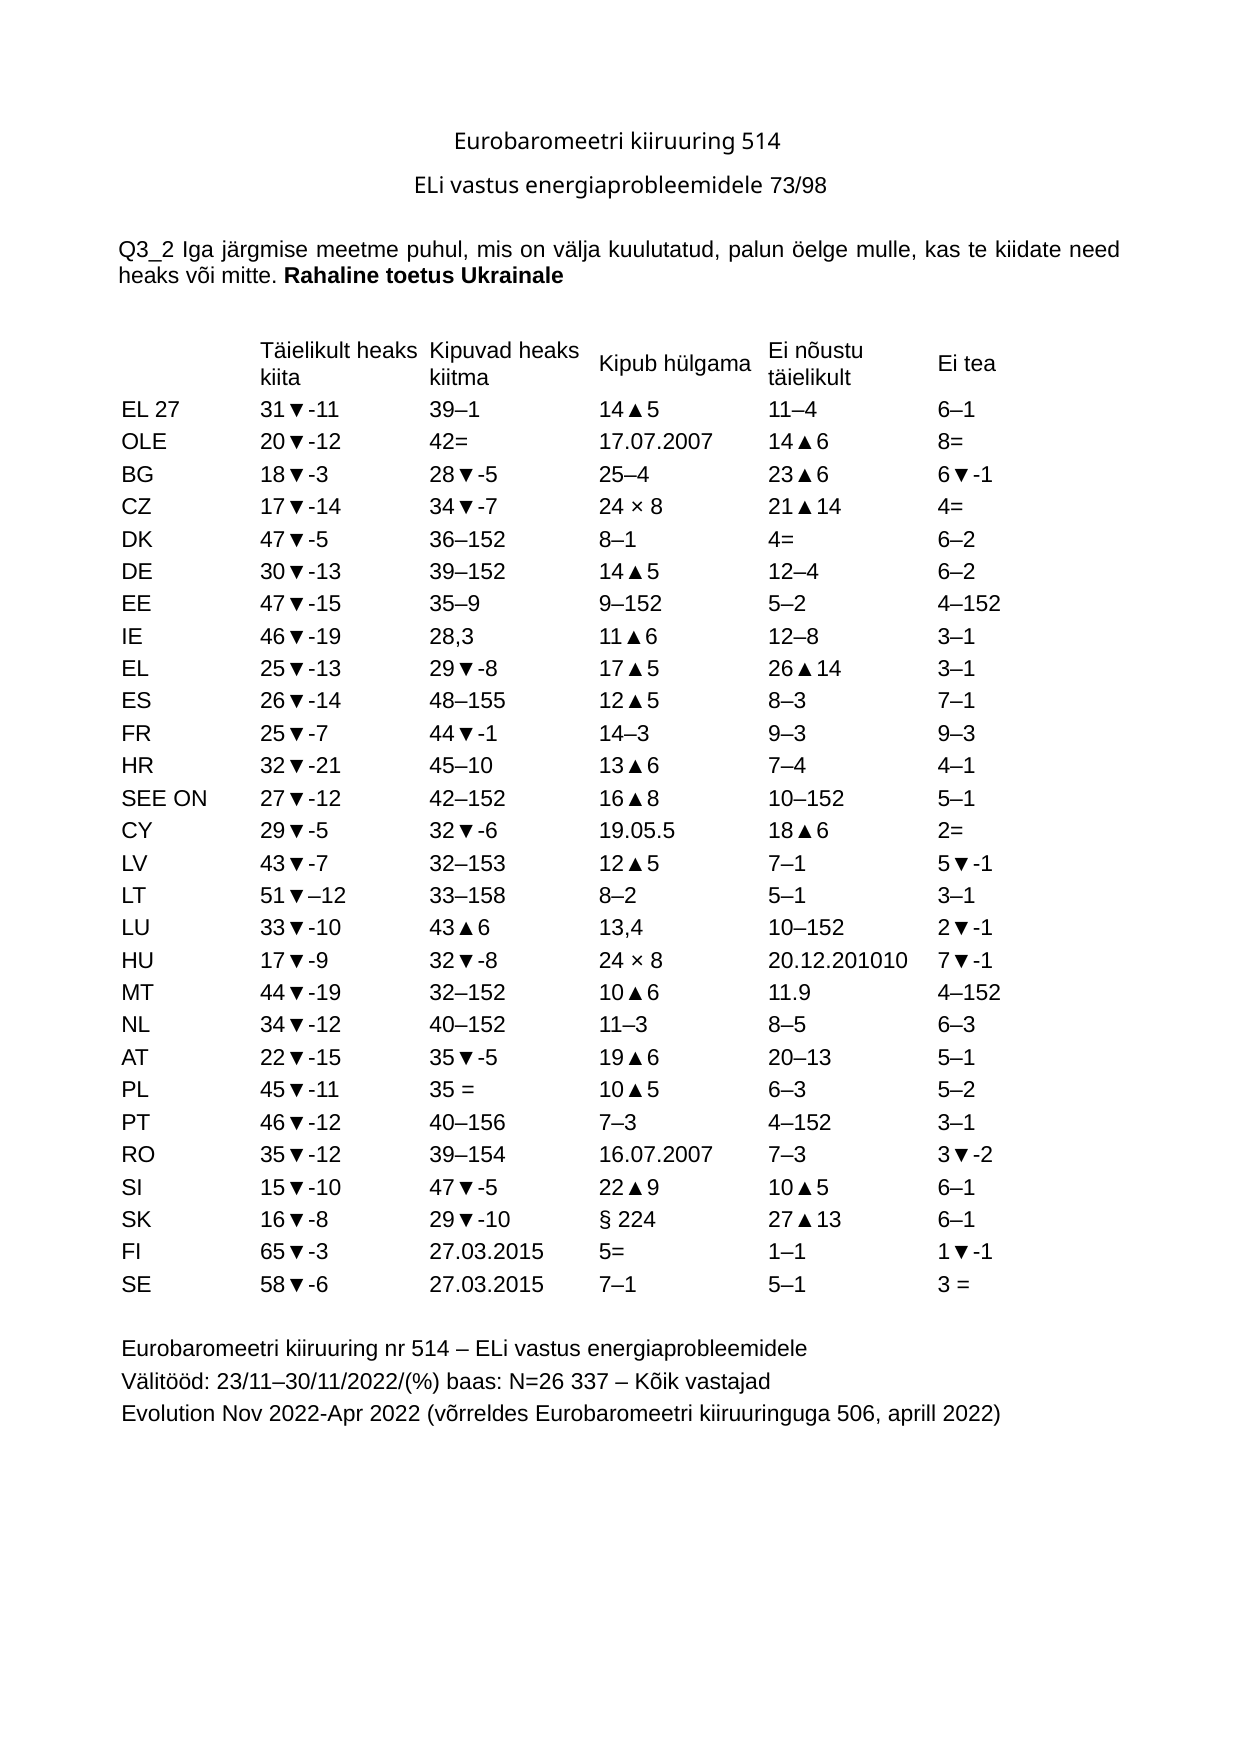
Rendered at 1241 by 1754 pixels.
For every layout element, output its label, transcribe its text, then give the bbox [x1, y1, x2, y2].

table_cell 12▲5 [596, 846, 765, 879]
table_cell DE [118, 555, 257, 587]
table_cell CZ [118, 490, 257, 522]
table_cell 19.05.5 [596, 814, 765, 846]
table_cell 14▲6 [765, 425, 934, 458]
table_cell EE [118, 587, 257, 620]
table_cell 5–1 [765, 879, 934, 911]
table_cell CY [118, 814, 257, 846]
table_cell 27.03.2015 [426, 1268, 596, 1300]
table_cell 22▲9 [596, 1170, 765, 1203]
table_cell 20▼-12 [257, 425, 426, 458]
table_cell 39–154 [426, 1138, 596, 1170]
table_cell 40–152 [426, 1009, 596, 1041]
table_header Ei tea [934, 334, 1104, 393]
table_cell 58▼-6 [257, 1268, 426, 1300]
table_cell EL [118, 652, 257, 684]
table_cell 22▼-15 [257, 1041, 426, 1073]
table_cell 35–9 [426, 587, 596, 620]
table_cell 51▼–12 [257, 879, 426, 911]
table_cell EL 27 [118, 393, 257, 425]
table_cell 2▼-1 [934, 911, 1104, 944]
table_cell 11.9 [765, 976, 934, 1008]
table_cell 18▲6 [765, 814, 934, 846]
table_cell 12–8 [765, 620, 934, 652]
table_cell 9–3 [934, 717, 1104, 749]
table_cell 5–1 [765, 1268, 934, 1300]
table_cell 2= [934, 814, 1104, 846]
table_cell SK [118, 1203, 257, 1235]
table_cell LT [118, 879, 257, 911]
table_cell 29▼-8 [426, 652, 596, 684]
table_cell 10–152 [765, 911, 934, 944]
table_cell LU [118, 911, 257, 944]
table_cell 5= [596, 1235, 765, 1268]
table_cell 6–1 [934, 393, 1104, 425]
table_cell 25▼-7 [257, 717, 426, 749]
table_cell 5▼-1 [934, 846, 1104, 879]
table_cell 45–10 [426, 749, 596, 782]
table_cell 8–1 [596, 523, 765, 555]
table_cell 15▼-10 [257, 1170, 426, 1203]
table_cell 7▼-1 [934, 944, 1104, 976]
table_cell 17.07.2007 [596, 425, 765, 458]
table_cell [426, 1300, 596, 1332]
table_cell 32▼-6 [426, 814, 596, 846]
table_cell 3 = [934, 1268, 1104, 1300]
text Q3_2 Iga järgmise meetme puhul, mis on välja kuulutatud, palun öelge mulle, kas te kiidate need heaks või mitte. Rahaline toetus Ukrainale [118, 236, 1122, 289]
table_cell SI [118, 1170, 257, 1203]
table_cell 27▲13 [765, 1203, 934, 1235]
table_cell 30▼-13 [257, 555, 426, 587]
table_cell SE [118, 1268, 257, 1300]
table_cell RO [118, 1138, 257, 1170]
table_cell 12–4 [765, 555, 934, 587]
table_cell [765, 1300, 934, 1332]
table_cell 4–1 [934, 749, 1104, 782]
table_cell 20–13 [765, 1041, 934, 1073]
table_cell 35 = [426, 1073, 596, 1106]
table_cell 42= [426, 425, 596, 458]
table_cell BG [118, 458, 257, 490]
table_cell 4= [934, 490, 1104, 522]
table_cell 6–3 [765, 1073, 934, 1106]
table_cell 65▼-3 [257, 1235, 426, 1268]
table_cell 14▲5 [596, 393, 765, 425]
table_cell 4= [765, 523, 934, 555]
table_cell 7–1 [765, 846, 934, 879]
table_cell 1–1 [765, 1235, 934, 1268]
table_cell 33–158 [426, 879, 596, 911]
table_cell 7–3 [596, 1106, 765, 1138]
table_cell 7–1 [596, 1268, 765, 1300]
table_cell 6–2 [934, 555, 1104, 587]
table_cell 25▼-13 [257, 652, 426, 684]
table_cell 27.03.2015 [426, 1235, 596, 1268]
table_cell 14▲5 [596, 555, 765, 587]
table_cell DK [118, 523, 257, 555]
table_cell 32–153 [426, 846, 596, 879]
table_cell PL [118, 1073, 257, 1106]
table_cell 6–1 [934, 1170, 1104, 1203]
table_cell 6▼-1 [934, 458, 1104, 490]
table_cell 43▲6 [426, 911, 596, 944]
table_cell 1▼-1 [934, 1235, 1104, 1268]
table_cell SEE ON [118, 782, 257, 814]
table_cell 47▼-5 [426, 1170, 596, 1203]
table_cell OLE [118, 425, 257, 458]
table_cell 28,3 [426, 620, 596, 652]
table_cell 46▼-12 [257, 1106, 426, 1138]
table_cell Eurobaromeetri kiiruuring nr 514 – ELi vastus energiaprobleemidele [118, 1333, 1104, 1365]
table_cell 17▲5 [596, 652, 765, 684]
table_cell 12▲5 [596, 685, 765, 717]
table_cell 3–1 [934, 620, 1104, 652]
table_cell 11–4 [765, 393, 934, 425]
table_cell 3–1 [934, 1106, 1104, 1138]
table_cell 32▼-21 [257, 749, 426, 782]
table_cell 5–2 [765, 587, 934, 620]
table_cell 26▲14 [765, 652, 934, 684]
table_cell 39–152 [426, 555, 596, 587]
table_cell 25–4 [596, 458, 765, 490]
table_cell 3–1 [934, 879, 1104, 911]
table_cell 19▲6 [596, 1041, 765, 1073]
table_cell Välitööd: 23/11–30/11/2022/(%) baas: N=26 337 – Kõik vastajad [118, 1365, 1104, 1397]
table_cell 16▼-8 [257, 1203, 426, 1235]
table_cell 14–3 [596, 717, 765, 749]
table_cell 13,4 [596, 911, 765, 944]
table_cell [934, 1300, 1104, 1332]
table_cell 6–2 [934, 523, 1104, 555]
table_cell 20.12.201010 [765, 944, 934, 976]
table_cell 17▼-9 [257, 944, 426, 976]
table_cell [257, 1300, 426, 1332]
table_cell 43▼-7 [257, 846, 426, 879]
table_cell 18▼-3 [257, 458, 426, 490]
table_cell 10–152 [765, 782, 934, 814]
table_cell 11–3 [596, 1009, 765, 1041]
table_cell AT [118, 1041, 257, 1073]
table_cell MT [118, 976, 257, 1008]
table_cell 44▼-19 [257, 976, 426, 1008]
table_cell 5–1 [934, 1041, 1104, 1073]
table_cell PT [118, 1106, 257, 1138]
table_cell 32–152 [426, 976, 596, 1008]
table_cell FI [118, 1235, 257, 1268]
table_cell 8–3 [765, 685, 934, 717]
table_header Kipub hülgama [596, 334, 765, 393]
table_cell 4–152 [934, 587, 1104, 620]
table_cell HR [118, 749, 257, 782]
table_cell 7–1 [934, 685, 1104, 717]
table_header Täielikult heaks kiita [257, 334, 426, 393]
table_cell 21▲14 [765, 490, 934, 522]
table_cell 11▲6 [596, 620, 765, 652]
table_cell 44▼-1 [426, 717, 596, 749]
table_cell 36–152 [426, 523, 596, 555]
table_cell 10▲5 [596, 1073, 765, 1106]
table_cell 3–1 [934, 652, 1104, 684]
table_cell 48–155 [426, 685, 596, 717]
table_cell 8–5 [765, 1009, 934, 1041]
table_cell 35▼-12 [257, 1138, 426, 1170]
table_cell 8= [934, 425, 1104, 458]
table_cell ES [118, 685, 257, 717]
table_cell 28▼-5 [426, 458, 596, 490]
table_cell 29▼-10 [426, 1203, 596, 1235]
table_cell 16.07.2007 [596, 1138, 765, 1170]
table_cell HU [118, 944, 257, 976]
table_cell 8–2 [596, 879, 765, 911]
table_cell 13▲6 [596, 749, 765, 782]
table_cell 45▼-11 [257, 1073, 426, 1106]
table_cell 34▼-7 [426, 490, 596, 522]
table_cell 26▼-14 [257, 685, 426, 717]
table_cell 46▼-19 [257, 620, 426, 652]
table_cell 35▼-5 [426, 1041, 596, 1073]
table_cell § 224 [596, 1203, 765, 1235]
table_cell LV [118, 846, 257, 879]
table_cell 4–152 [934, 976, 1104, 1008]
table_cell 39–1 [426, 393, 596, 425]
table_cell 4–152 [765, 1106, 934, 1138]
table_cell 16▲8 [596, 782, 765, 814]
table_cell 27▼-12 [257, 782, 426, 814]
table_cell 23▲6 [765, 458, 934, 490]
table_cell 40–156 [426, 1106, 596, 1138]
table_cell 47▼-15 [257, 587, 426, 620]
table_cell 9–3 [765, 717, 934, 749]
table_cell 17▼-14 [257, 490, 426, 522]
table_cell 32▼-8 [426, 944, 596, 976]
table_header Kipuvad heaks kiitma [426, 334, 596, 393]
table_cell 5–2 [934, 1073, 1104, 1106]
table_cell FR [118, 717, 257, 749]
table_cell 9–152 [596, 587, 765, 620]
table_cell 24 × 8 [596, 490, 765, 522]
table_cell 42–152 [426, 782, 596, 814]
table_header Ei nõustu täielikult [765, 334, 934, 393]
table_cell 31▼-11 [257, 393, 426, 425]
table_cell 34▼-12 [257, 1009, 426, 1041]
table_cell 10▲5 [765, 1170, 934, 1203]
table_cell 10▲6 [596, 976, 765, 1008]
table_cell IE [118, 620, 257, 652]
table_cell 7–3 [765, 1138, 934, 1170]
table_cell [118, 1300, 257, 1332]
table_cell 3▼-2 [934, 1138, 1104, 1170]
table_cell 6–1 [934, 1203, 1104, 1235]
table_cell [596, 1300, 765, 1332]
table_cell 6–3 [934, 1009, 1104, 1041]
table_cell 33▼-10 [257, 911, 426, 944]
table_cell 7–4 [765, 749, 934, 782]
table_cell 29▼-5 [257, 814, 426, 846]
table_cell NL [118, 1009, 257, 1041]
table_header [118, 334, 257, 393]
table_cell 5–1 [934, 782, 1104, 814]
table_cell 24 × 8 [596, 944, 765, 976]
table_cell Evolution Nov 2022-Apr 2022 (võrreldes Eurobaromeetri kiiruuringuga 506, aprill 2022) [118, 1397, 1104, 1429]
table_cell 47▼-5 [257, 523, 426, 555]
